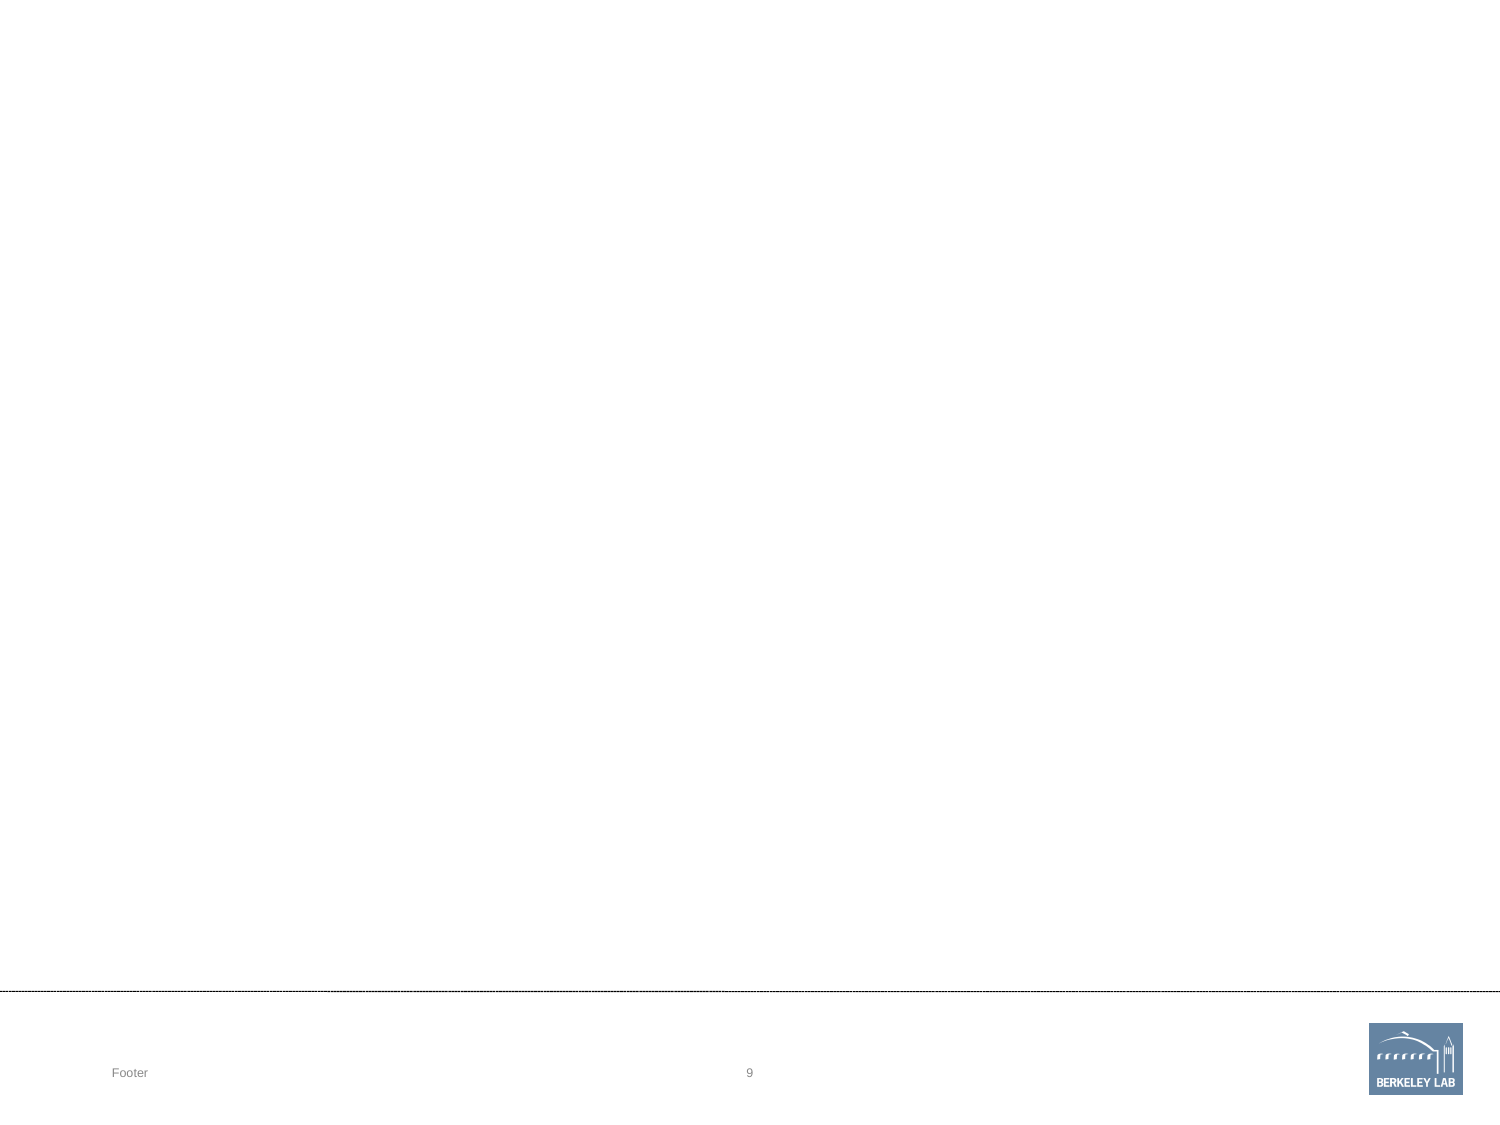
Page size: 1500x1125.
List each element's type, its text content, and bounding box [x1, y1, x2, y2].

text_box [575, 1042, 926, 1103]
picture [1369, 1023, 1463, 1095]
text_box Footer [97, 1042, 573, 1103]
